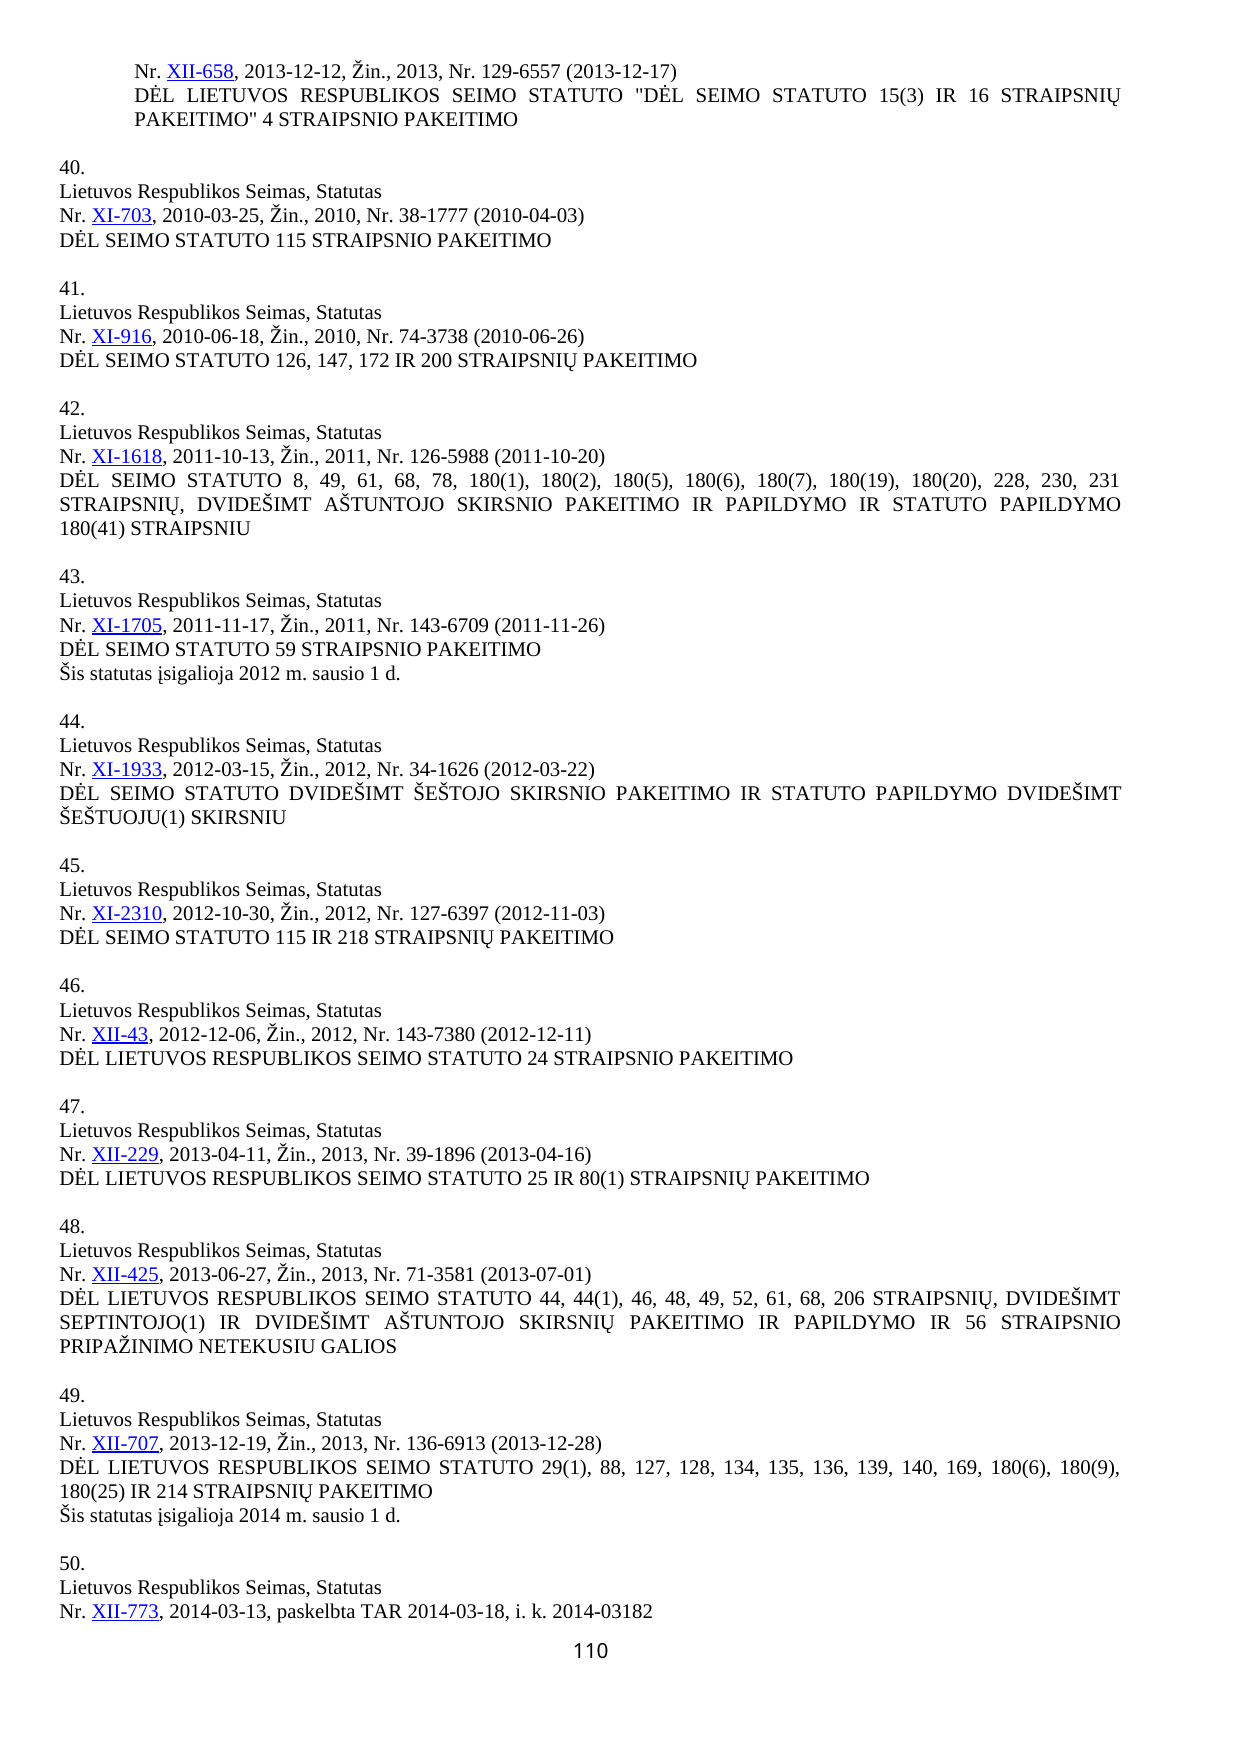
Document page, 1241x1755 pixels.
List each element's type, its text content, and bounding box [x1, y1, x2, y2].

text 45. [59, 853, 1122, 877]
text Lietuvos Respublikos Seimas, Statutas [59, 300, 1122, 324]
text Lietuvos Respublikos Seimas, Statutas [59, 420, 1122, 444]
text 40. [59, 155, 1122, 179]
text Lietuvos Respublikos Seimas, Statutas [59, 588, 1122, 612]
text 50. [59, 1551, 1122, 1575]
text Lietuvos Respublikos Seimas, Statutas [59, 1407, 1122, 1431]
text Nr. XII-43, 2012-12-06, Žin., 2012, Nr. 143-7380 (2012-12-11) [59, 1022, 1122, 1046]
text DĖL SEIMO STATUTO 115 IR 218 STRAIPSNIŲ PAKEITIMO [59, 925, 1122, 949]
text DĖL SEIMO STATUTO 59 STRAIPSNIO PAKEITIMO [59, 637, 1122, 661]
text DĖL LIETUVOS RESPUBLIKOS SEIMO STATUTO 29(1), 88, 127, 128, 134, 135, 136, 139, 140, 169, 180(6), 180(9), 180(25) IR 214 STRAIPSNIŲ PAKEITIMO [59, 1455, 1122, 1503]
text Šis statutas įsigalioja 2012 m. sausio 1 d. [59, 661, 1122, 685]
text Lietuvos Respublikos Seimas, Statutas [59, 1238, 1122, 1262]
text Nr. XII-773, 2014-03-13, paskelbta TAR 2014-03-18, i. k. 2014-03182 [59, 1599, 1122, 1623]
text Lietuvos Respublikos Seimas, Statutas [59, 1118, 1122, 1142]
text 41. [59, 276, 1122, 300]
text DĖL SEIMO STATUTO 115 STRAIPSNIO PAKEITIMO [59, 227, 1122, 252]
text Nr. XII-229, 2013-04-11, Žin., 2013, Nr. 39-1896 (2013-04-16) [59, 1142, 1122, 1166]
text Nr. XI-1618, 2011-10-13, Žin., 2011, Nr. 126-5988 (2011-10-20) [59, 444, 1122, 468]
text Nr. XI-916, 2010-06-18, Žin., 2010, Nr. 74-3738 (2010-06-26) [59, 324, 1122, 348]
text 44. [59, 709, 1122, 733]
text 43. [59, 564, 1122, 588]
text Šis statutas įsigalioja 2014 m. sausio 1 d. [59, 1503, 1122, 1527]
text Nr. XI-1933, 2012-03-15, Žin., 2012, Nr. 34-1626 (2012-03-22) [59, 757, 1122, 781]
text Nr. XII-658, 2013-12-12, Žin., 2013, Nr. 129-6557 (2013-12-17) [59, 59, 1122, 83]
text Lietuvos Respublikos Seimas, Statutas [59, 1575, 1122, 1599]
text 47. [59, 1094, 1122, 1118]
text Lietuvos Respublikos Seimas, Statutas [59, 179, 1122, 203]
text 42. [59, 396, 1122, 420]
text DĖL SEIMO STATUTO DVIDEŠIMT ŠEŠTOJO SKIRSNIO PAKEITIMO IR STATUTO PAPILDYMO DVIDEŠIMT ŠEŠTUOJU(1) SKIRSNIU [59, 781, 1122, 829]
text Nr. XII-425, 2013-06-27, Žin., 2013, Nr. 71-3581 (2013-07-01) [59, 1262, 1122, 1286]
text 49. [59, 1382, 1122, 1407]
text DĖL SEIMO STATUTO 126, 147, 172 IR 200 STRAIPSNIŲ PAKEITIMO [59, 348, 1122, 372]
text Nr. XI-2310, 2012-10-30, Žin., 2012, Nr. 127-6397 (2012-11-03) [59, 901, 1122, 925]
text Lietuvos Respublikos Seimas, Statutas [59, 733, 1122, 757]
text DĖL SEIMO STATUTO 8, 49, 61, 68, 78, 180(1), 180(2), 180(5), 180(6), 180(7), 180(19), 180(20), 228, 230, 231 STRAIPSNIŲ, DVIDEŠIMT AŠTUNTOJO SKIRSNIO PAKEITIMO IR PAPILDYMO IR STATUTO PAPILDYMO 180(41) STRAIPSNIU [59, 468, 1122, 540]
text DĖL LIETUVOS RESPUBLIKOS SEIMO STATUTO 25 IR 80(1) STRAIPSNIŲ PAKEITIMO [59, 1166, 1122, 1190]
text 46. [59, 973, 1122, 997]
text Lietuvos Respublikos Seimas, Statutas [59, 877, 1122, 901]
text DĖL LIETUVOS RESPUBLIKOS SEIMO STATUTO 44, 44(1), 46, 48, 49, 52, 61, 68, 206 STRAIPSNIŲ, DVIDEŠIMT SEPTINTOJO(1) IR DVIDEŠIMT AŠTUNTOJO SKIRSNIŲ PAKEITIMO IR PAPILDYMO IR 56 STRAIPSNIO PRIPAŽINIMO NETEKUSIU GALIOS [59, 1286, 1122, 1358]
text Nr. XI-703, 2010-03-25, Žin., 2010, Nr. 38-1777 (2010-04-03) [59, 203, 1122, 227]
text DĖL LIETUVOS RESPUBLIKOS SEIMO STATUTO 24 STRAIPSNIO PAKEITIMO [59, 1046, 1122, 1070]
text Lietuvos Respublikos Seimas, Statutas [59, 997, 1122, 1022]
text 48. [59, 1214, 1122, 1238]
text DĖL LIETUVOS RESPUBLIKOS SEIMO STATUTO "DĖL SEIMO STATUTO 15(3) IR 16 STRAIPSNIŲ PAKEITIMO" 4 STRAIPSNIO PAKEITIMO [134, 83, 1122, 131]
text Nr. XII-707, 2013-12-19, Žin., 2013, Nr. 136-6913 (2013-12-28) [59, 1431, 1122, 1455]
text Nr. XI-1705, 2011-11-17, Žin., 2011, Nr. 143-6709 (2011-11-26) [59, 612, 1122, 637]
